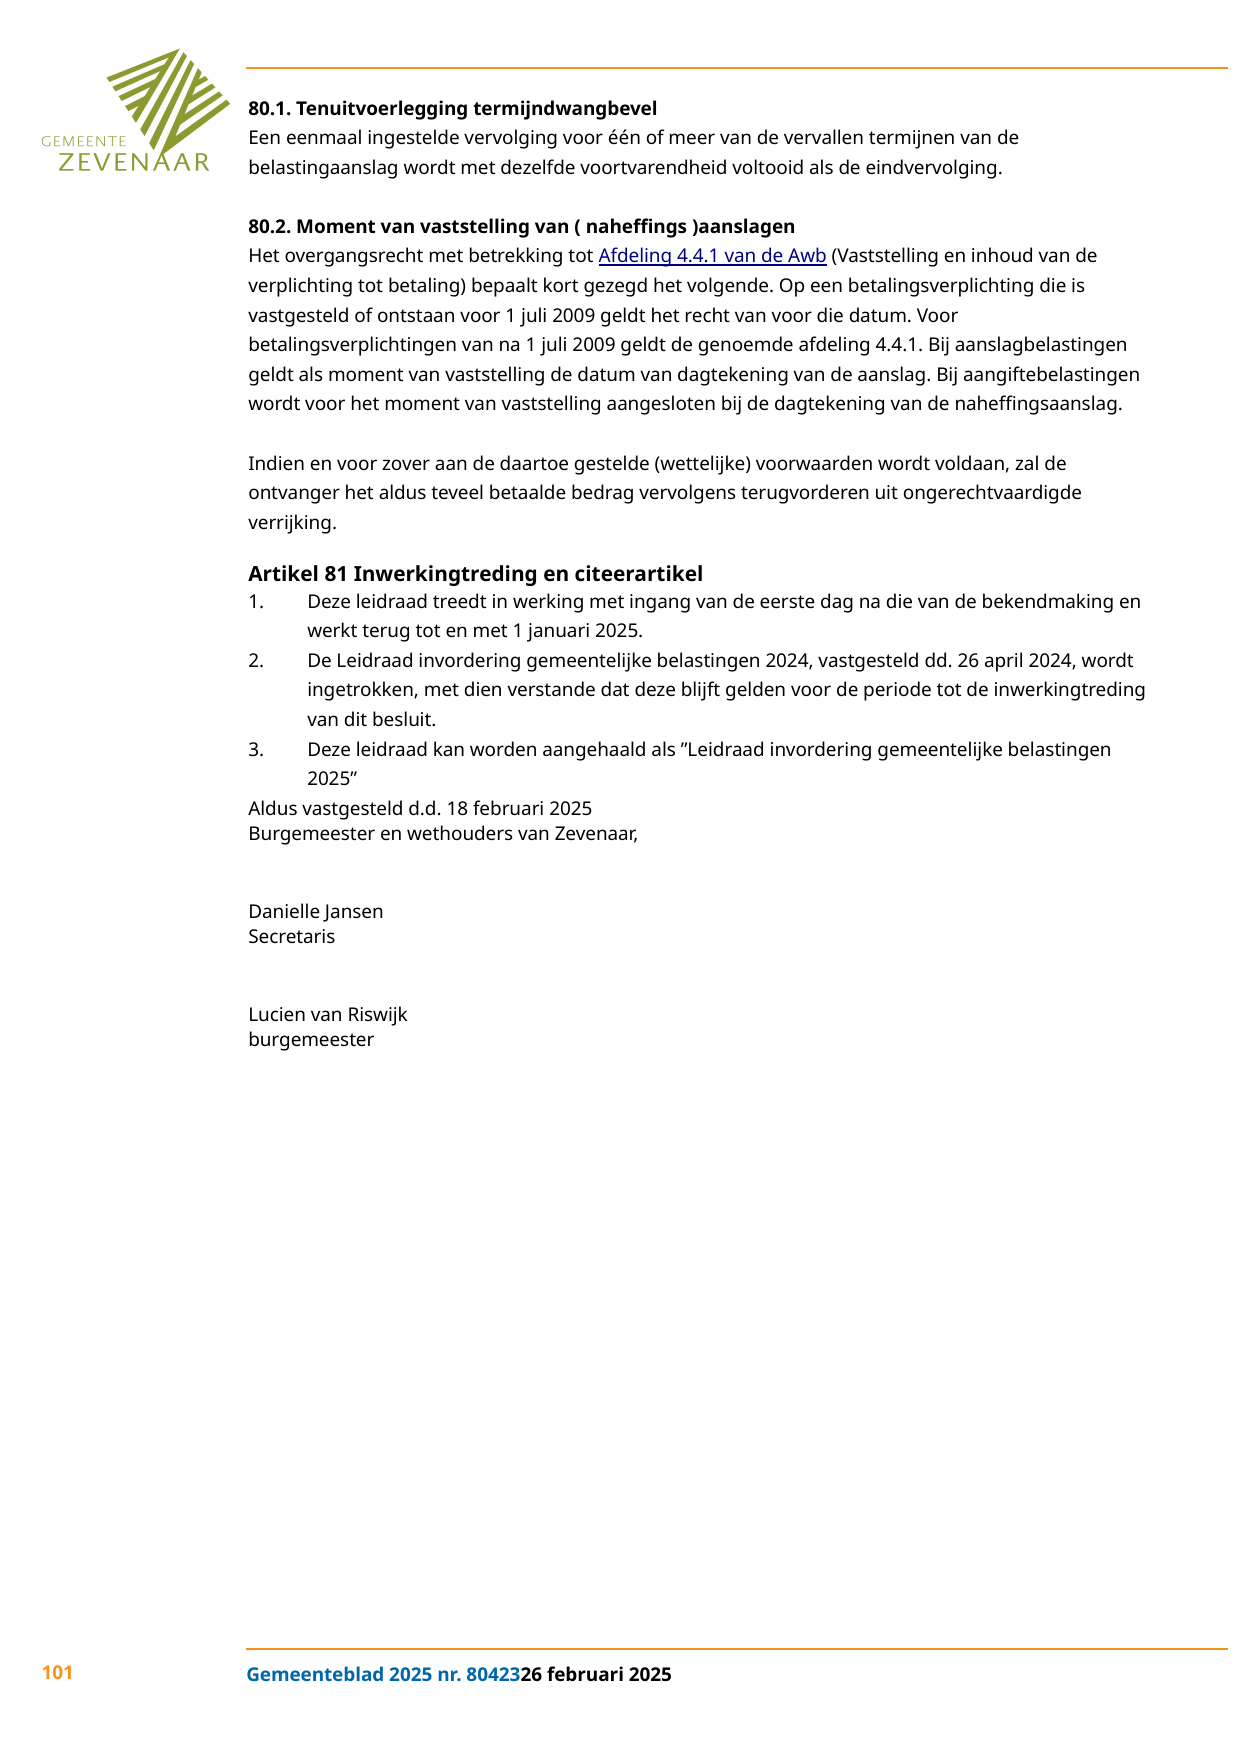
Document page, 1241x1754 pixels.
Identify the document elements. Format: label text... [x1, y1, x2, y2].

list Deze leidraad treedt in werking met ingang van de eerste dag na die van de bekendmaking en werkt terug tot en met 1 januari 2025. [248, 588, 1152, 643]
text Een eenmaal ingestelde vervolging voor één of meer van de vervallen termijnen van de belastingaanslag wordt met dezelfde voortvarendheid voltooid als de eindvervolging. [248, 124, 1152, 180]
text 80.2. Moment van vaststelling van ( naheffings )aanslagen [248, 213, 1152, 239]
text Aldus vastgesteld d.d. 18 februari 2025 [248, 795, 1152, 821]
text burgemeester [248, 1026, 1152, 1052]
picture [41, 47, 231, 172]
text Danielle Jansen [248, 898, 1152, 923]
text Artikel 81 Inwerkingtreding en citeerartikel [248, 559, 1152, 588]
list Deze leidraad kan worden aangehaald als ”Leidraad invordering gemeentelijke belastingen 2025” [248, 736, 1152, 791]
text Secretaris [248, 923, 1152, 949]
text Burgemeester en wethouders van Zevenaar, [248, 821, 1152, 846]
text Lucien van Riswijk [248, 1001, 1152, 1026]
text Indien en voor zover aan de daartoe gestelde (wettelijke) voorwaarden wordt voldaan, zal de ontvanger het aldus teveel betaalde bedrag vervolgens terugvorderen uit ongerechtvaardigde verrijking. [248, 450, 1152, 535]
list De Leidraad invordering gemeentelijke belastingen 2024, vastgesteld dd. 26 april 2024, wordt ingetrokken, met dien verstande dat deze blijft gelden voor de periode tot de inwerkingtreding van dit besluit. [248, 647, 1152, 732]
text 80.1. Tenuitvoerlegging termijndwangbevel [248, 95, 1152, 121]
text Het overgangsrecht met betrekking tot Afdeling 4.4.1 van de Awb (Vaststelling en inhoud van de verplichting tot betaling) bepaalt kort gezegd het volgende. Op een betalingsverplichting die is vastgesteld of ontstaan voor 1 juli 2009 geldt het recht van voor die datum. Voor betalingsverplichtingen van na 1 juli 2009 geldt de genoemde afdeling 4.4.1. Bij aanslagbelastingen geldt als moment van vaststelling de datum van dagtekening van de aanslag. Bij aangiftebelastingen wordt voor het moment van vaststelling aangesloten bij de dagtekening van de naheffingsaanslag. [248, 243, 1152, 416]
